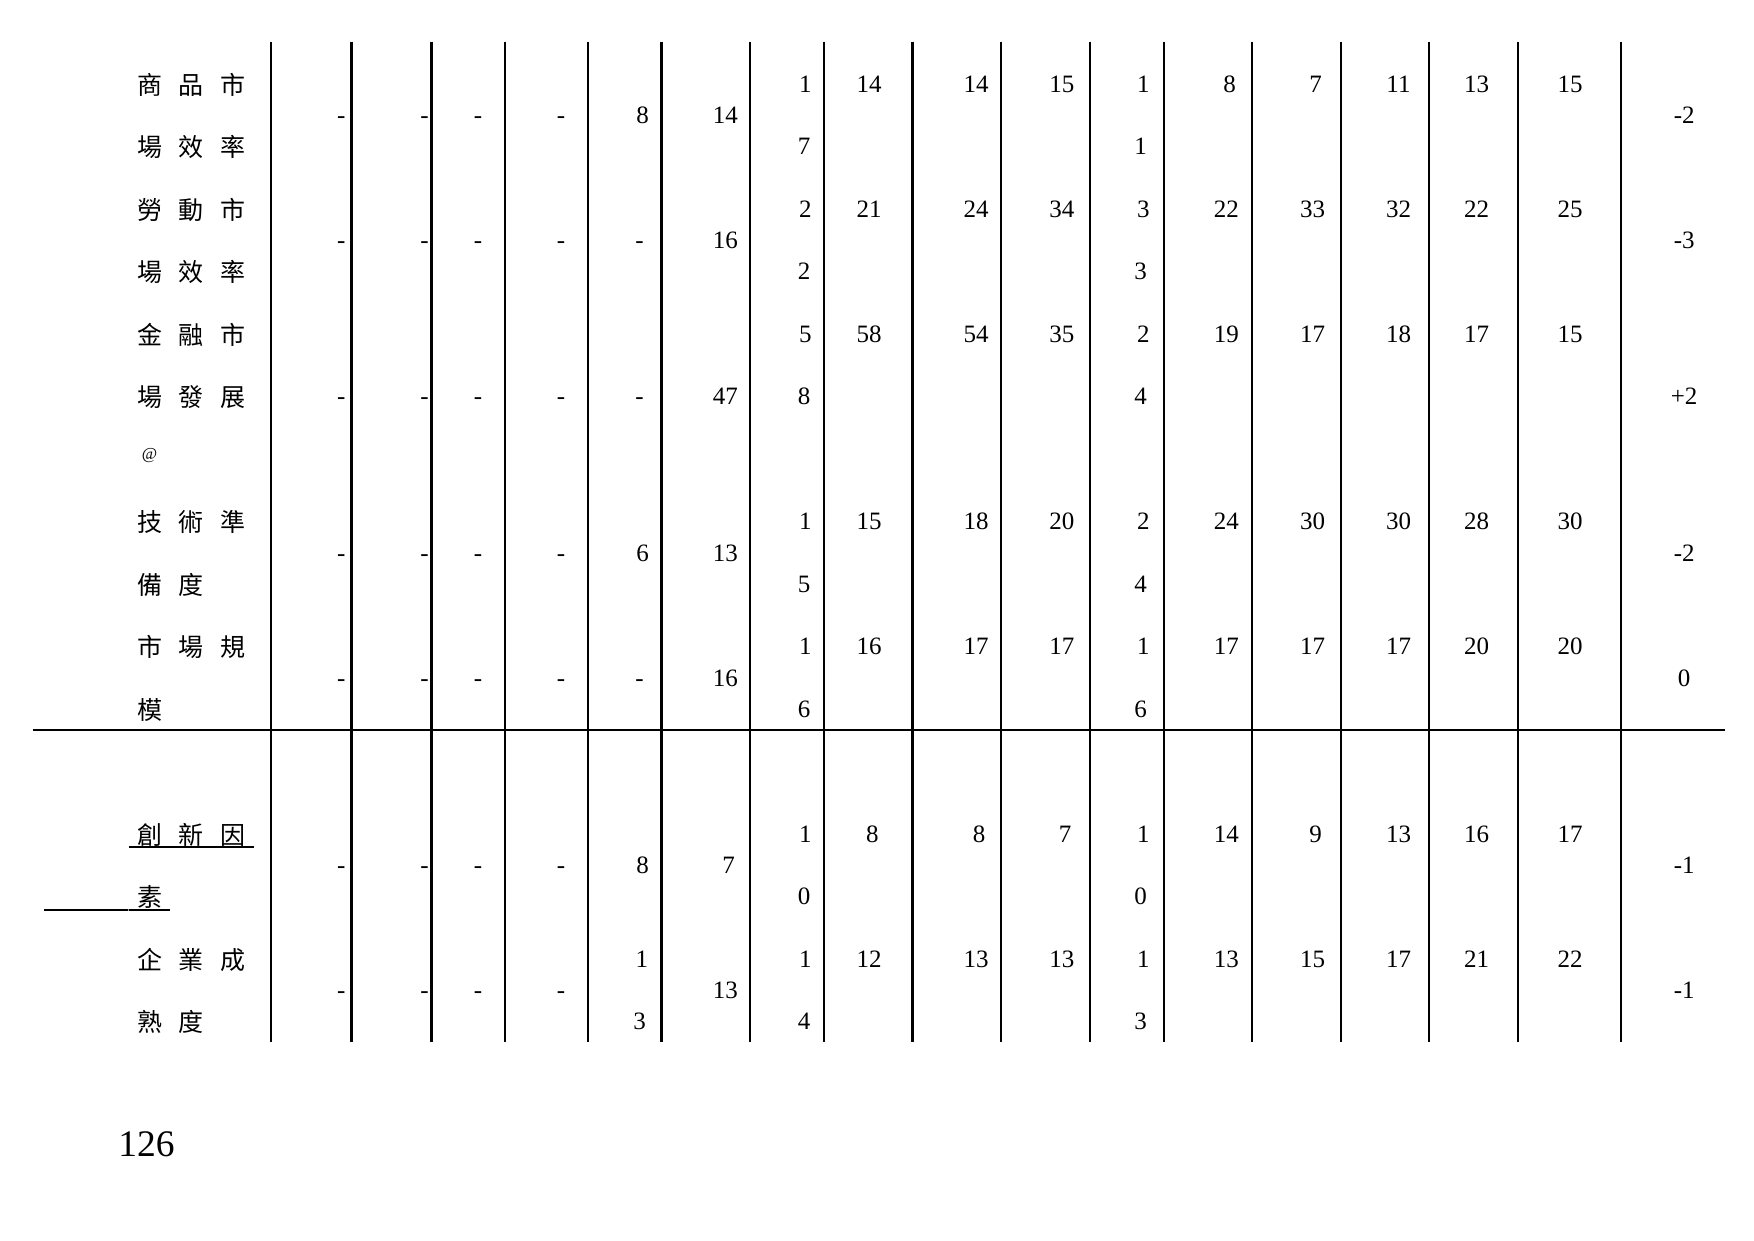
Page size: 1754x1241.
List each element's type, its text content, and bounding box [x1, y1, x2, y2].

table_cell 商品市場效率 [33, 42, 270, 167]
table_cell - [506, 292, 587, 479]
table_cell 市場規模 [33, 604, 270, 729]
table_cell 金融市場發展@ [33, 292, 270, 479]
table_cell 16 [825, 604, 911, 729]
table_cell 13 [663, 479, 749, 604]
table_cell 12 [825, 917, 911, 1042]
table_cell 17 [1165, 604, 1251, 729]
table_cell 14 [751, 917, 823, 1042]
table_cell 17 [1519, 731, 1620, 917]
table_cell - [506, 917, 587, 1042]
table_cell 24 [1091, 292, 1163, 479]
table_cell 19 [1165, 292, 1251, 479]
table_cell 32 [1342, 167, 1428, 292]
table_cell 16 [1091, 604, 1163, 729]
table_cell 22 [751, 167, 823, 292]
table_cell 13 [1002, 917, 1089, 1042]
table_cell 14 [663, 42, 749, 167]
table_cell - [433, 167, 504, 292]
table_cell - [506, 479, 587, 604]
table_cell 15 [1253, 917, 1340, 1042]
table_cell - [433, 604, 504, 729]
table_cell 14 [825, 42, 911, 167]
table_cell - [353, 479, 430, 604]
table_cell 58 [825, 292, 911, 479]
table_cell 28 [1430, 479, 1517, 604]
table_cell - [506, 731, 587, 917]
table_cell 7 [1253, 42, 1340, 167]
table_cell 17 [1342, 917, 1428, 1042]
table_cell 24 [1091, 479, 1163, 604]
table_cell 25 [1519, 167, 1620, 292]
table_cell - [272, 604, 350, 729]
table_cell 8 [914, 731, 1000, 917]
table_cell 15 [1002, 42, 1089, 167]
table_cell 8 [589, 731, 660, 917]
table_cell 9 [1253, 731, 1340, 917]
table_cell 30 [1342, 479, 1428, 604]
table_cell - [272, 292, 350, 479]
table_cell -2 [1622, 42, 1724, 167]
table_cell 13 [1165, 917, 1251, 1042]
table_cell 18 [914, 479, 1000, 604]
table_cell 8 [589, 42, 660, 167]
table_cell 18 [1342, 292, 1428, 479]
table_cell - [353, 917, 430, 1042]
table_cell - [272, 42, 350, 167]
table_cell 16 [1430, 731, 1517, 917]
table_cell 7 [663, 731, 749, 917]
table_cell 14 [1165, 731, 1251, 917]
table_cell 17 [751, 42, 823, 167]
table_cell 34 [1002, 167, 1089, 292]
table_cell 0 [1622, 604, 1724, 729]
table_cell 16 [663, 167, 749, 292]
table_cell 17 [914, 604, 1000, 729]
table_cell 54 [914, 292, 1000, 479]
table_cell - [506, 604, 587, 729]
table_cell - [589, 167, 660, 292]
table_cell 13 [663, 917, 749, 1042]
table_cell -2 [1622, 479, 1724, 604]
table_cell 20 [1002, 479, 1089, 604]
table_cell 14 [914, 42, 1000, 167]
table_cell - [353, 731, 430, 917]
table_cell 16 [751, 604, 823, 729]
table_cell 13 [1342, 731, 1428, 917]
table_cell 58 [751, 292, 823, 479]
table_cell 17 [1253, 292, 1340, 479]
table_cell 7 [1002, 731, 1089, 917]
table_cell 22 [1519, 917, 1620, 1042]
table_cell 13 [1091, 917, 1163, 1042]
table_cell - [353, 42, 430, 167]
table_cell - [272, 731, 350, 917]
table_cell - [433, 42, 504, 167]
table_cell 30 [1253, 479, 1340, 604]
table_cell 24 [914, 167, 1000, 292]
table_cell 11 [1342, 42, 1428, 167]
table_cell -1 [1622, 917, 1724, 1042]
table_cell - [433, 917, 504, 1042]
table_cell 6 [589, 479, 660, 604]
table_cell 10 [751, 731, 823, 917]
table_cell 創新因素 [33, 731, 270, 917]
table_cell 21 [1430, 917, 1517, 1042]
table_cell 11 [1091, 42, 1163, 167]
table_cell - [589, 604, 660, 729]
table_cell 20 [1430, 604, 1517, 729]
table_cell 15 [825, 479, 911, 604]
table_cell 15 [751, 479, 823, 604]
table_cell 8 [825, 731, 911, 917]
table_cell 8 [1165, 42, 1251, 167]
table_cell 15 [1519, 42, 1620, 167]
table_cell - [506, 167, 587, 292]
table_cell 17 [1342, 604, 1428, 729]
table_cell 35 [1002, 292, 1089, 479]
table_cell 技術準備度 [33, 479, 270, 604]
table_cell 24 [1165, 479, 1251, 604]
table_cell 10 [1091, 731, 1163, 917]
table_cell -1 [1622, 731, 1724, 917]
table_cell 17 [1002, 604, 1089, 729]
table_cell 22 [1430, 167, 1517, 292]
table_cell 20 [1519, 604, 1620, 729]
table_cell 33 [1091, 167, 1163, 292]
table_cell 21 [825, 167, 911, 292]
table_cell 16 [663, 604, 749, 729]
table_cell - [433, 731, 504, 917]
table_cell 13 [589, 917, 660, 1042]
table_cell 勞動市場效率 [33, 167, 270, 292]
table_cell 33 [1253, 167, 1340, 292]
table_cell 30 [1519, 479, 1620, 604]
table_cell 17 [1253, 604, 1340, 729]
table_cell 13 [1430, 42, 1517, 167]
table_cell 13 [914, 917, 1000, 1042]
table_cell 企業成熟度 [33, 917, 270, 1042]
table_cell - [272, 917, 350, 1042]
table_cell - [353, 292, 430, 479]
table_cell 47 [663, 292, 749, 479]
table_cell - [272, 479, 350, 604]
table_cell - [433, 479, 504, 604]
table_cell 22 [1165, 167, 1251, 292]
table_cell - [353, 167, 430, 292]
table_cell -3 [1622, 167, 1724, 292]
table_cell - [272, 167, 350, 292]
table_cell - [506, 42, 587, 167]
table_cell - [589, 292, 660, 479]
table_cell 17 [1430, 292, 1517, 479]
table_cell +2 [1622, 292, 1724, 479]
table_cell - [433, 292, 504, 479]
table_cell - [353, 604, 430, 729]
table_cell 15 [1519, 292, 1620, 479]
